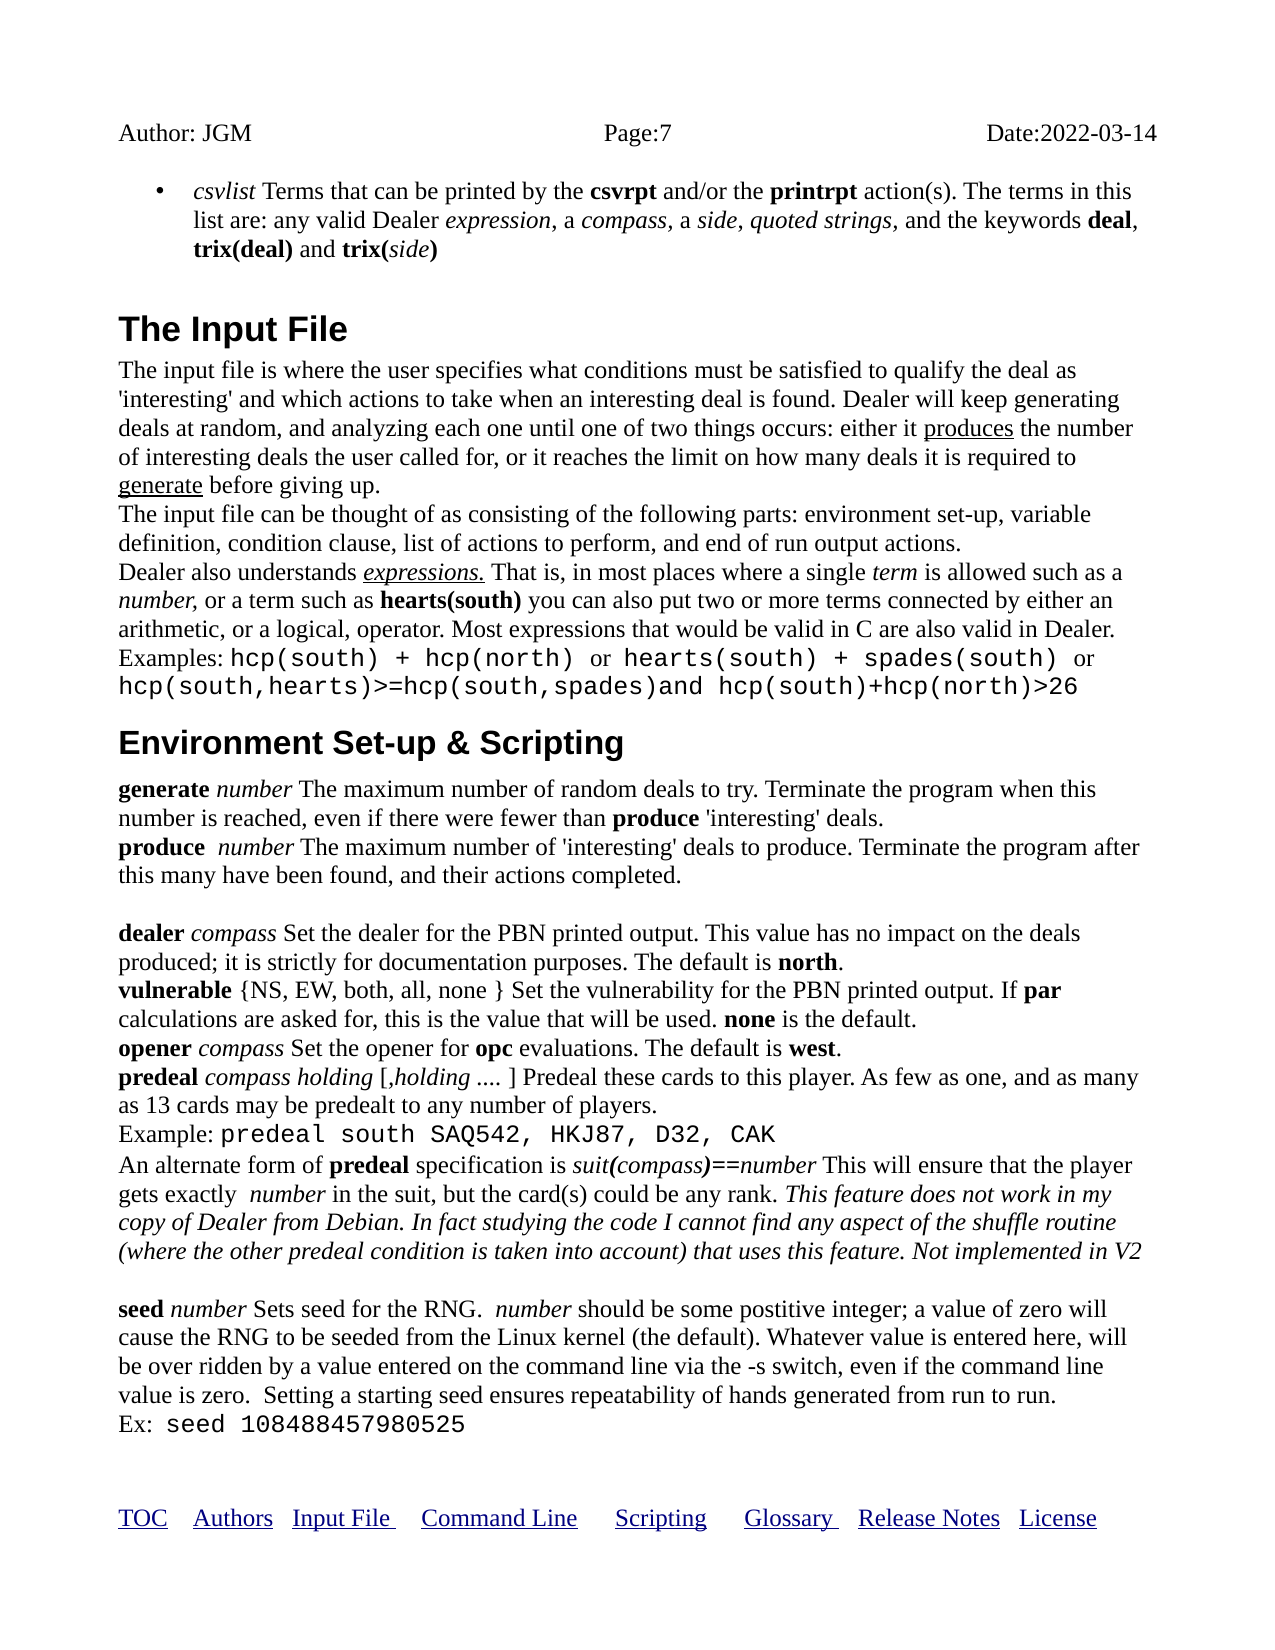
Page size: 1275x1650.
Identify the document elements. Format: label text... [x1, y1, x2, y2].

text Ex: seed 108488457980525 [118, 1409, 1157, 1439]
text hcp(south,hearts)>=hcp(south,spades)and hcp(south)+hcp(north)>26 [118, 674, 1157, 702]
subtitle The Input File [118, 308, 1157, 349]
text An alternate form of predeal specification is suit(compass)==number This will ensure that the player gets exactly number in the suit, but the card(s) could be any rank. This feature does not work in my copy of Dealer from Debian. In fact studying the code I cannot find any aspect of the shuffle routine (where the other predeal condition is taken into account) that uses this feature. Not implemented in V2 [118, 1150, 1157, 1265]
text Examples: hcp(south) + hcp(north) or hearts(south) + spades(south) or [118, 643, 1157, 674]
subtitle Environment Set-up & Scripting [118, 723, 1157, 762]
text The input file can be thought of as consisting of the following parts: environment set-up, variable definition, condition clause, list of actions to perform, and end of run output actions. [118, 499, 1157, 557]
list csvlist Terms that can be printed by the csvrpt and/or the printrpt action(s). The terms in this list are: any valid Dealer expression, a compass, a side, quoted strings, and the keywords deal, trix(deal) and trix(side) [156, 176, 1157, 263]
text predeal compass holding [,holding .... ] Predeal these cards to this player. As few as one, and as many as 13 cards may be predealt to any number of players. [118, 1062, 1157, 1119]
text The input file is where the user specifies what conditions must be satisfied to qualify the deal as 'interesting' and which actions to take when an interesting deal is found. Dealer will keep generating deals at random, and analyzing each one until one of two things occurs: either it produces the number of interesting deals the user called for, or it reaches the limit on how many deals it is required to generate before giving up. [118, 355, 1157, 499]
text opener compass Set the opener for opc evaluations. The default is west. [118, 1033, 1157, 1062]
text Example: predeal south SAQ542, HKJ87, D32, CAK [118, 1119, 1157, 1150]
text vulnerable {NS, EW, both, all, none } Set the vulnerability for the PBN printed output. If par calculations are asked for, this is the value that will be used. none is the default. [118, 975, 1157, 1033]
text generate number The maximum number of random deals to try. Terminate the program when this number is reached, even if there were fewer than produce 'interesting' deals. [118, 774, 1157, 832]
text Dealer also understands expressions. That is, in most places where a single term is allowed such as a number, or a term such as hearts(south) you can also put two or more terms connected by either an arithmetic, or a logical, operator. Most expressions that would be valid in C are also valid in Dealer. [118, 557, 1157, 643]
text produce number The maximum number of 'interesting' deals to produce. Terminate the program after this many have been found, and their actions completed. [118, 832, 1157, 889]
text dealer compass Set the dealer for the PBN printed output. This value has no impact on the deals produced; it is strictly for documentation purposes. The default is north. [118, 918, 1157, 975]
text seed number Sets seed for the RNG. number should be some postitive integer; a value of zero will cause the RNG to be seeded from the Linux kernel (the default). Whatever value is entered here, will be over ridden by a value entered on the command line via the -s switch, even if the command line value is zero. Setting a starting seed ensures repeatability of hands generated from run to run. [118, 1294, 1157, 1409]
